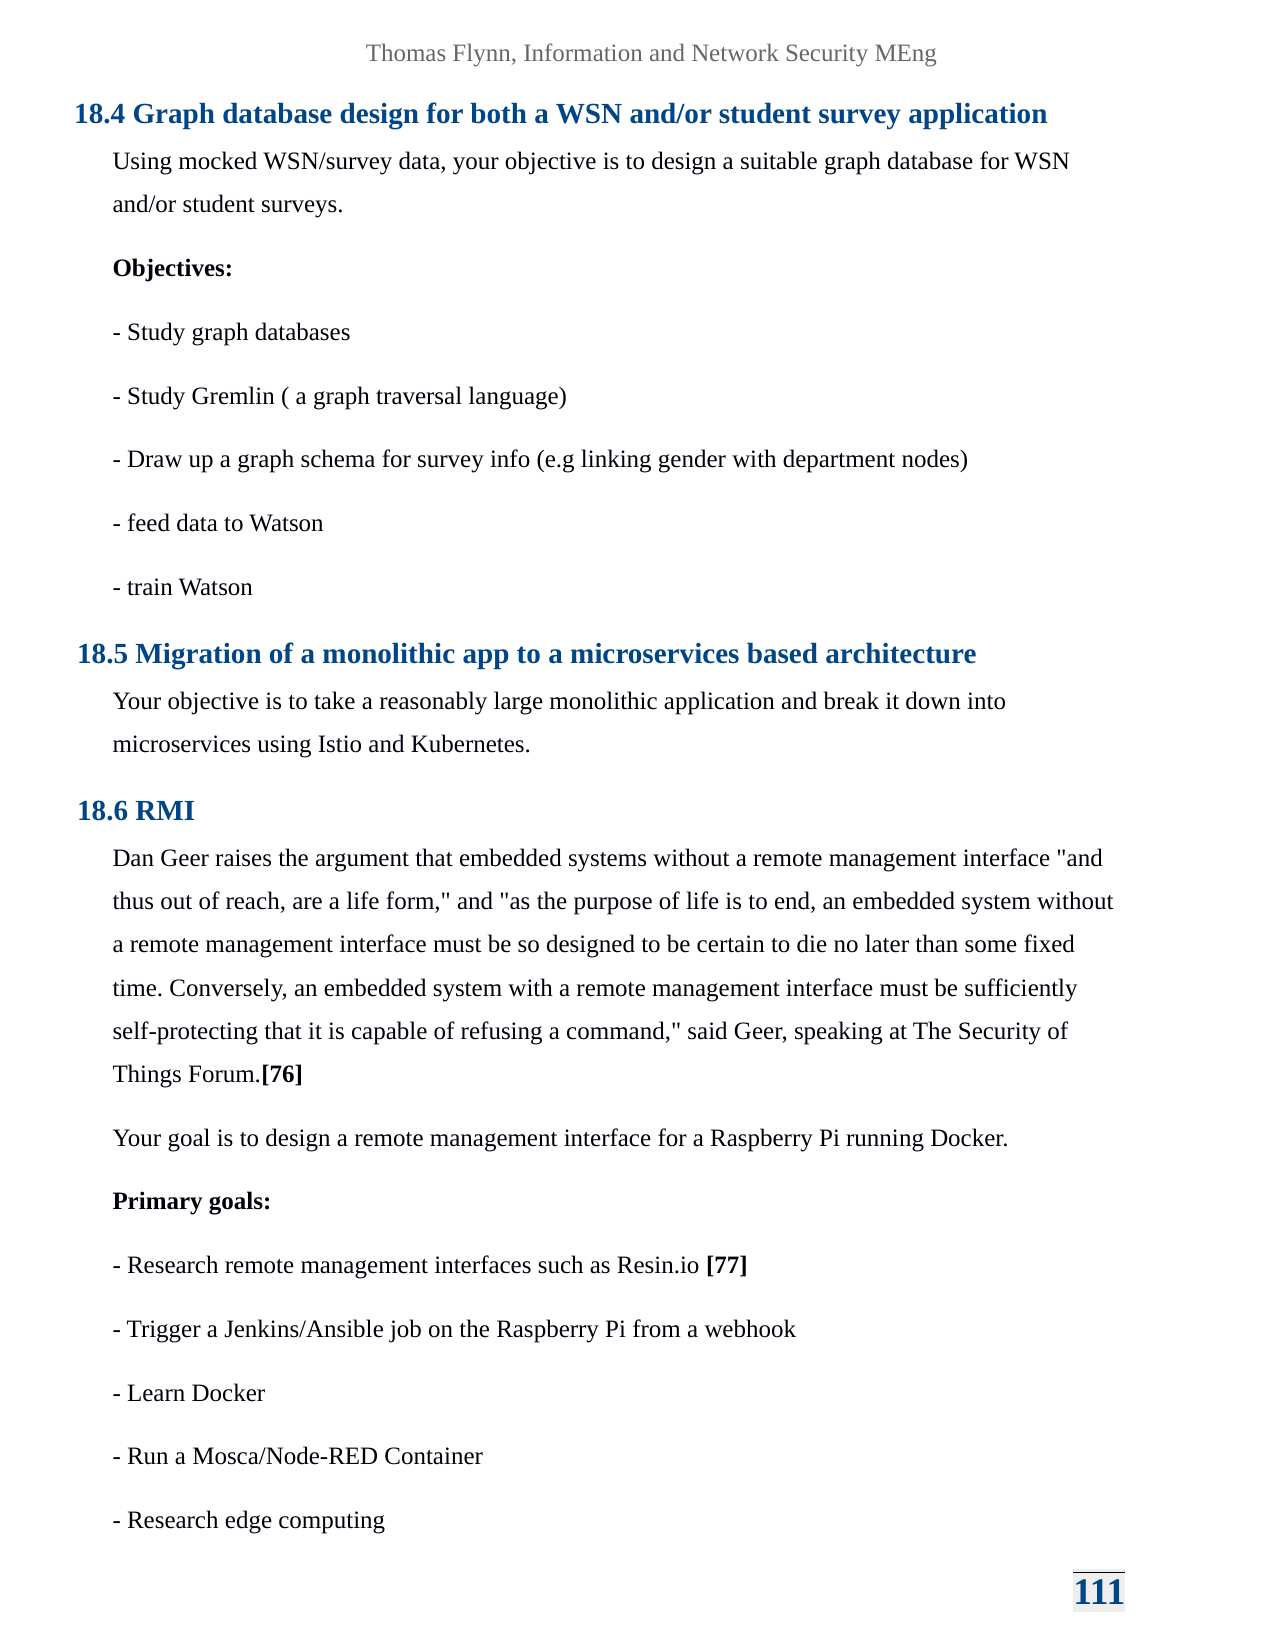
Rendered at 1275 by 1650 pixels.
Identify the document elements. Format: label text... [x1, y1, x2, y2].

text - Draw up a graph schema for survey info (e.g linking gender with department nodes) [112, 444, 1125, 473]
text Your goal is to design a remote management interface for a Raspberry Pi running Docker. [112, 1123, 1125, 1151]
text - Study Gremlin ( a graph traversal language) [112, 381, 1125, 409]
text - Trigger a Jenkins/Ansible job on the Raspberry Pi from a webhook [112, 1314, 1125, 1343]
subtitle 18.5 Migration of a monolithic app to a microservices based architecture [74, 636, 1125, 669]
text - Learn Docker [112, 1378, 1125, 1406]
text Primary goals: [112, 1186, 1125, 1215]
text - Study graph databases [112, 317, 1125, 346]
subtitle 18.4 Graph database design for both a WSN and/or student survey application [74, 96, 1125, 129]
text - Run a Mosca/Node-RED Container [112, 1441, 1125, 1470]
text Using mocked WSN/survey data, your objective is to design a suitable graph database for WSN and/or student surveys. [112, 146, 1125, 218]
text Your objective is to take a reasonably large monolithic application and break it down into microservices using Istio and Kubernetes. [112, 686, 1125, 758]
subtitle 18.6 RMI [74, 793, 1125, 826]
text Dan Geer raises the argument that embedded systems without a remote management interface "and thus out of reach, are a life form," and "as the purpose of life is to end, an embedded system without a remote management interface must be so designed to be certain to die no later than some fixed time. Conversely, an embedded system with a remote management interface must be sufficiently self-protecting that it is capable of refusing a command," said Geer, speaking at The Security of Things Forum.[76] [112, 843, 1125, 1088]
text - Research remote management interfaces such as Resin.io [77] [112, 1250, 1125, 1279]
text - feed data to Watson [112, 508, 1125, 537]
text - train Watson [112, 572, 1125, 601]
text Objectives: [112, 253, 1125, 282]
text - Research edge computing [112, 1505, 1125, 1534]
